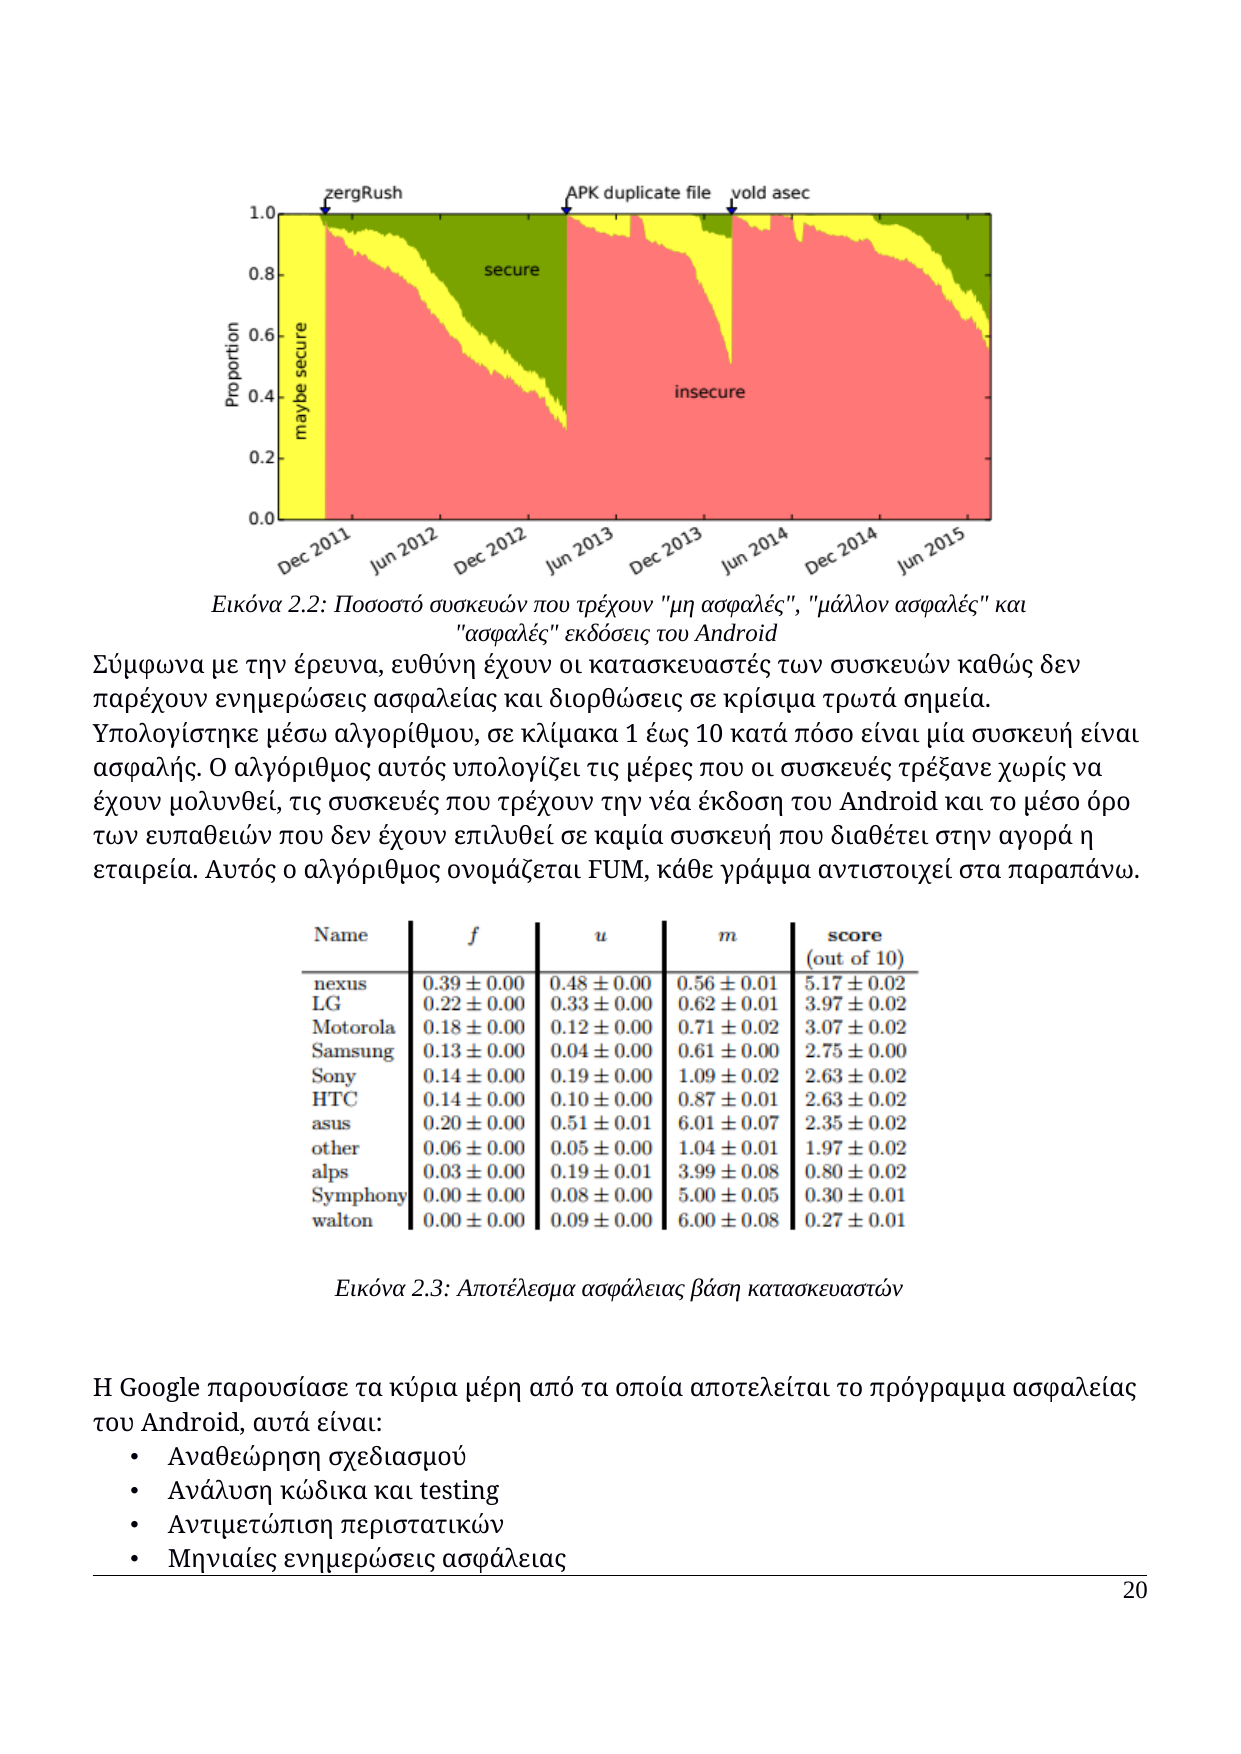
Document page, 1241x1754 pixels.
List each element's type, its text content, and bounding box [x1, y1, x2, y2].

text Εικόνα 2.3: Αποτέλεσμα ασφάλειας βάση κατασκευαστών [289, 1274, 951, 1302]
picture [288, 885, 952, 1274]
text Η Google παρουσίασε τα κύρια μέρη από τα οποία αποτελείται το πρόγραμμα ασφαλείας του Android, αυτά είναι: [93, 1370, 1147, 1438]
list Αναθεώρηση σχεδιασμού [130, 1438, 1147, 1472]
list Αντιμετώπιση περιστατικών [130, 1506, 1147, 1540]
list Ανάλυση κώδικα και testing [130, 1472, 1147, 1506]
picture [192, 150, 1048, 590]
list Μηνιαίες ενημερώσεις ασφάλειας [130, 1540, 1147, 1574]
text Εικόνα 2.2: Ποσοστό συσκευών που τρέχουν "μη ασφαλές", "μάλλον ασφαλές" και "ασφαλές" εκδόσεις του Android [192, 590, 1048, 647]
text Σύμφωνα με την έρευνα, ευθύνη έχουν οι κατασκευαστές των συσκευών καθώς δεν παρέχουν ενημερώσεις ασφαλείας και διορθώσεις σε κρίσιμα τρωτά σημεία. Υπολογίστηκε μέσω αλγορίθμου, σε κλίμακα 1 έως 10 κατά πόσο είναι μία συσκευή είναι ασφαλής. Ο αλγόριθμος αυτός υπολογίζει τις μέρες που οι συσκευές τρέξανε χωρίς να έχουν μολυνθεί, τις συσκευές που τρέχουν την νέα έκδοση του Android και τo μέσο όρο των ευπαθειών που δεν έχουν επιλυθεί σε καμία συσκευή που διαθέτει στην αγορά η εταιρεία. Αυτός ο αλγόριθμος ονομάζεται FUM, κάθε γράμμα αντιστοιχεί στα παραπάνω. [93, 590, 1147, 886]
